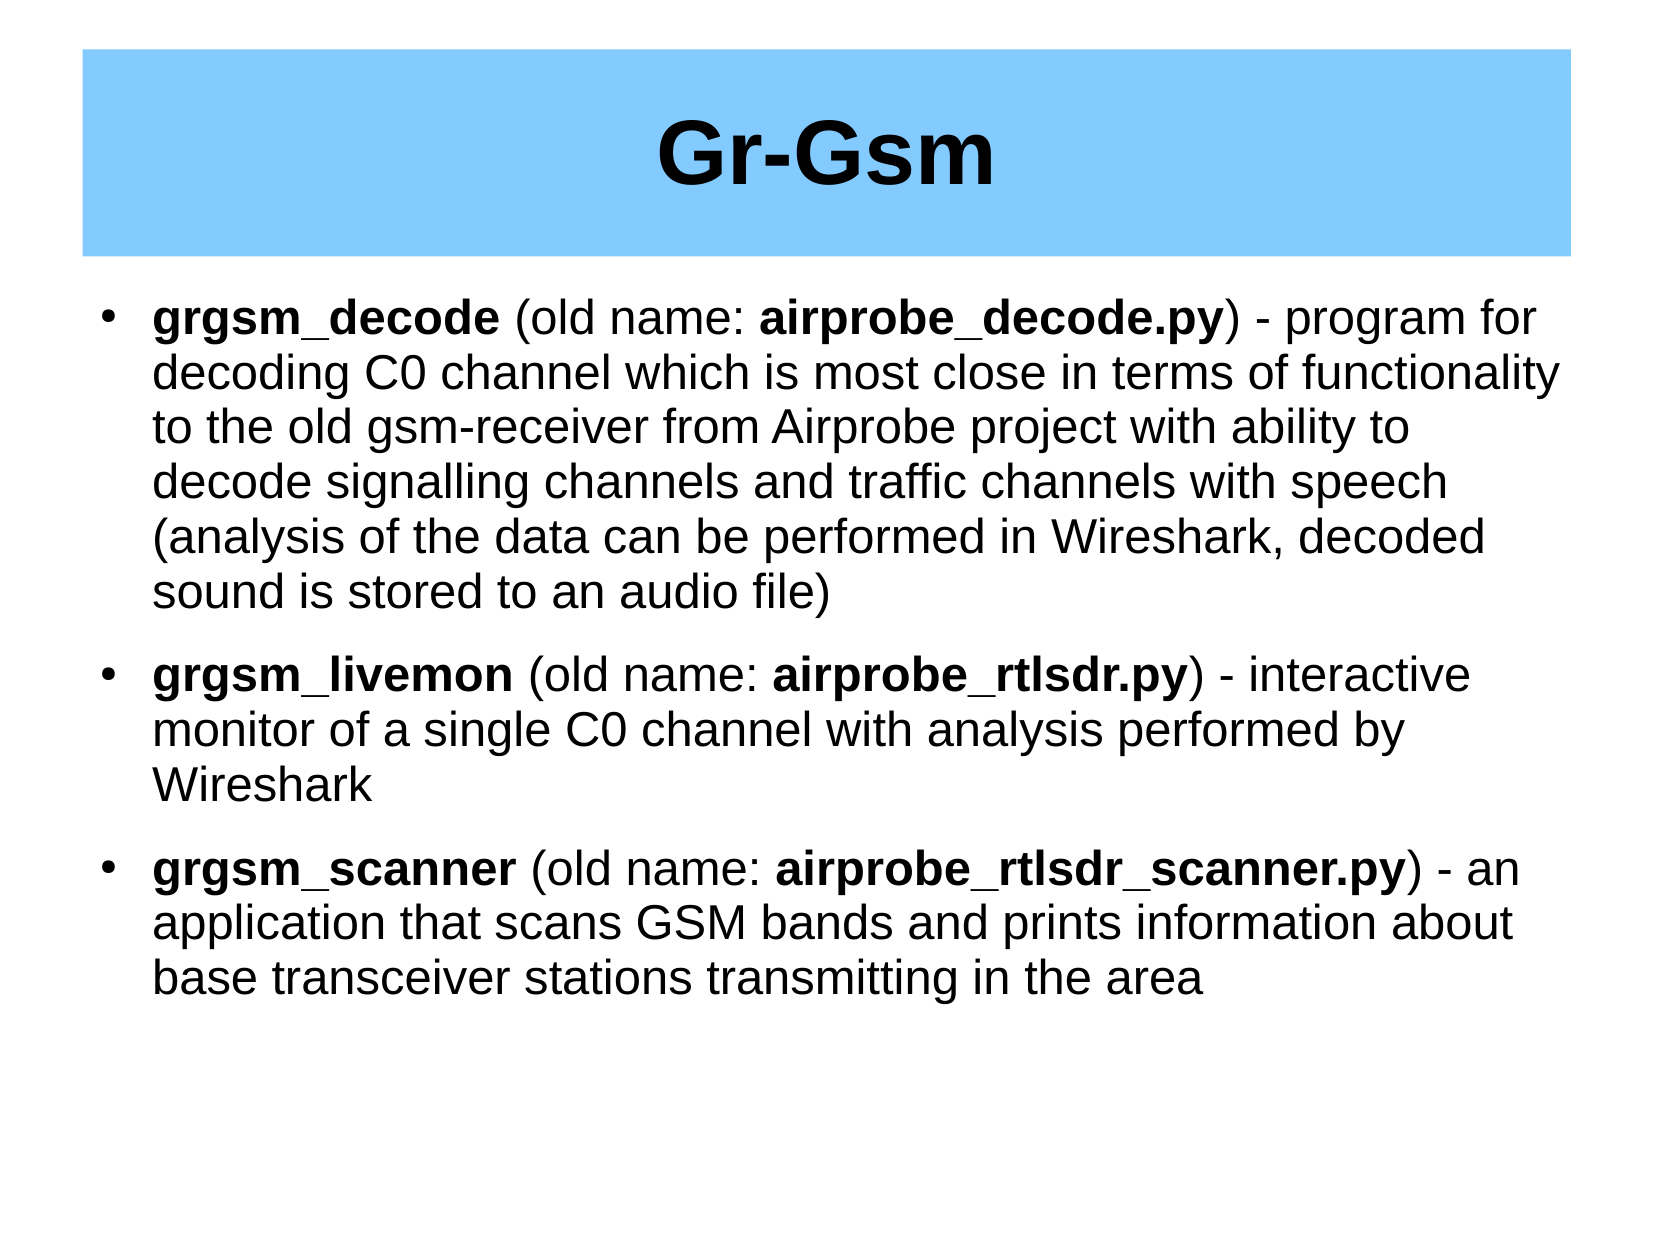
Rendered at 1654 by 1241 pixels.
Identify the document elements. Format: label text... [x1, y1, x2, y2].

title Gr-Gsm [82, 49, 1571, 257]
list grgsm_decode (old name: airprobe_decode.py) - program for decoding C0 channel which is most close in terms of functionality to the old gsm-receiver from Airprobe project with ability to decode signalling channels and traffic channels with speech (analysis of the data can be performed in Wireshark, decoded sound is stored to an audio file) grgsm_livemon (old name: airprobe_rtlsdr.py) - interactive monitor of a single C0 channel with analysis performed by Wireshark grgsm_scanner (old name: airprobe_rtlsdr_scanner.py) - an application that scans GSM bands and prints information about base transceiver stations transmitting in the area [82, 290, 1571, 1010]
